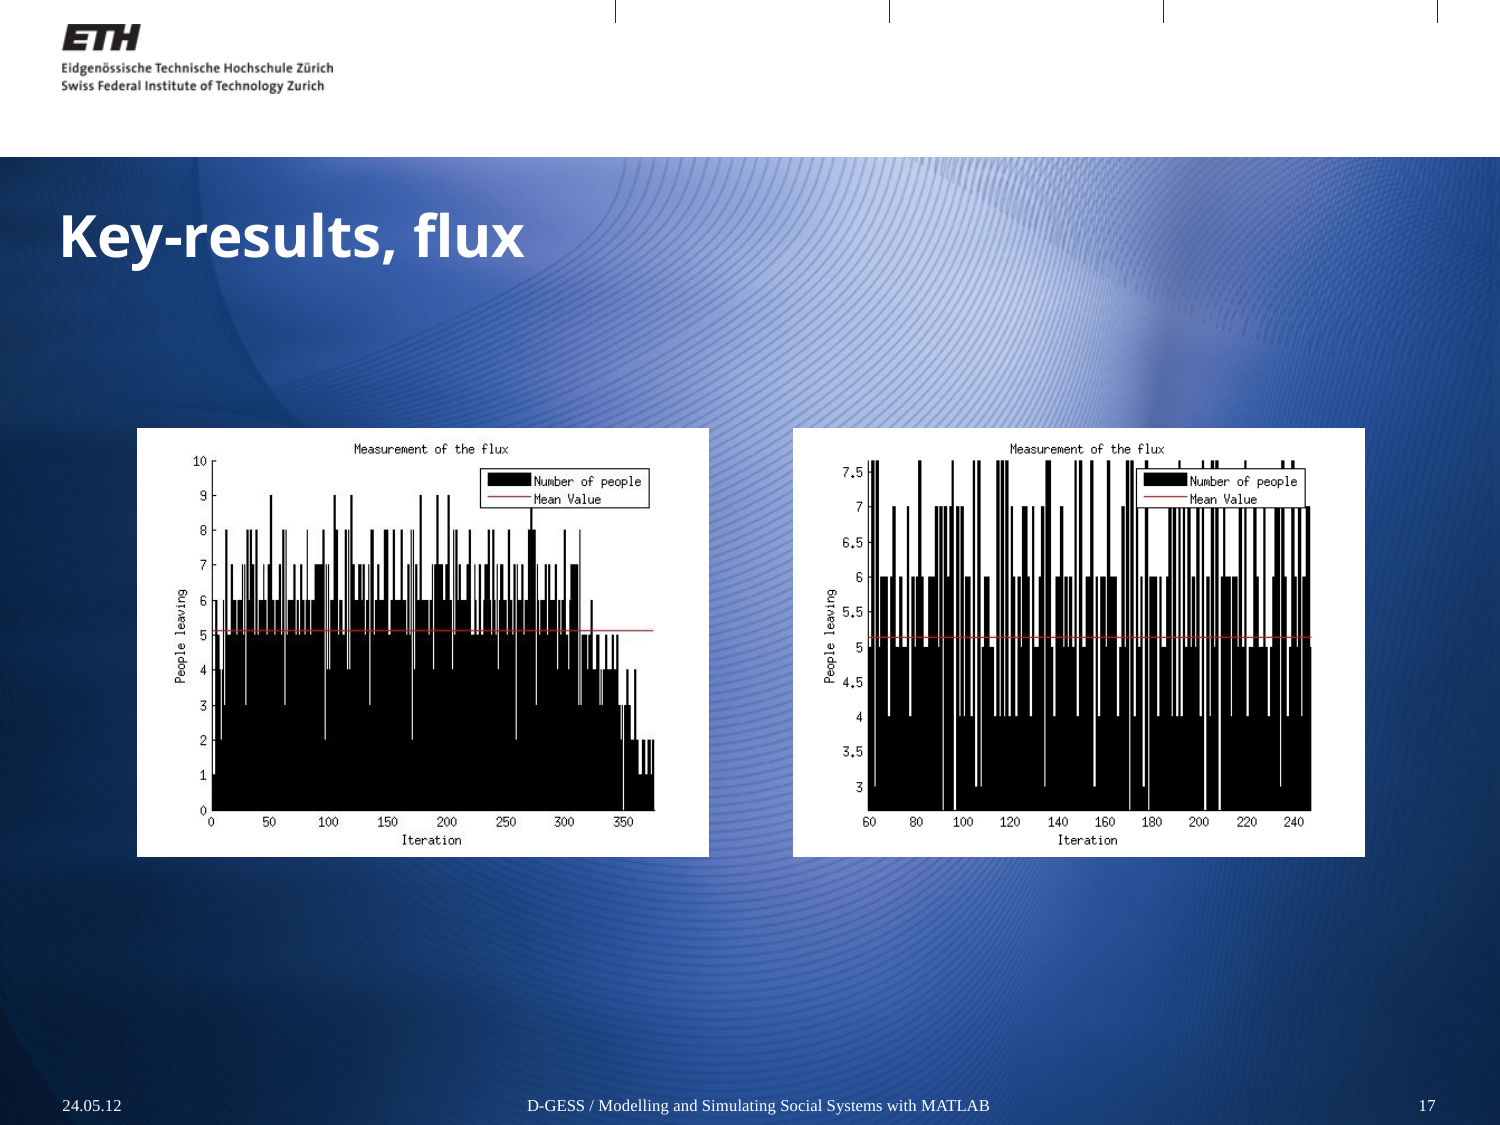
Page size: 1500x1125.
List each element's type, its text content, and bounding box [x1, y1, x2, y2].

picture [0, 157, 1500, 1125]
title Key-results, flux [59, 194, 1409, 383]
list [59, 395, 1426, 1018]
picture [62, 24, 333, 94]
